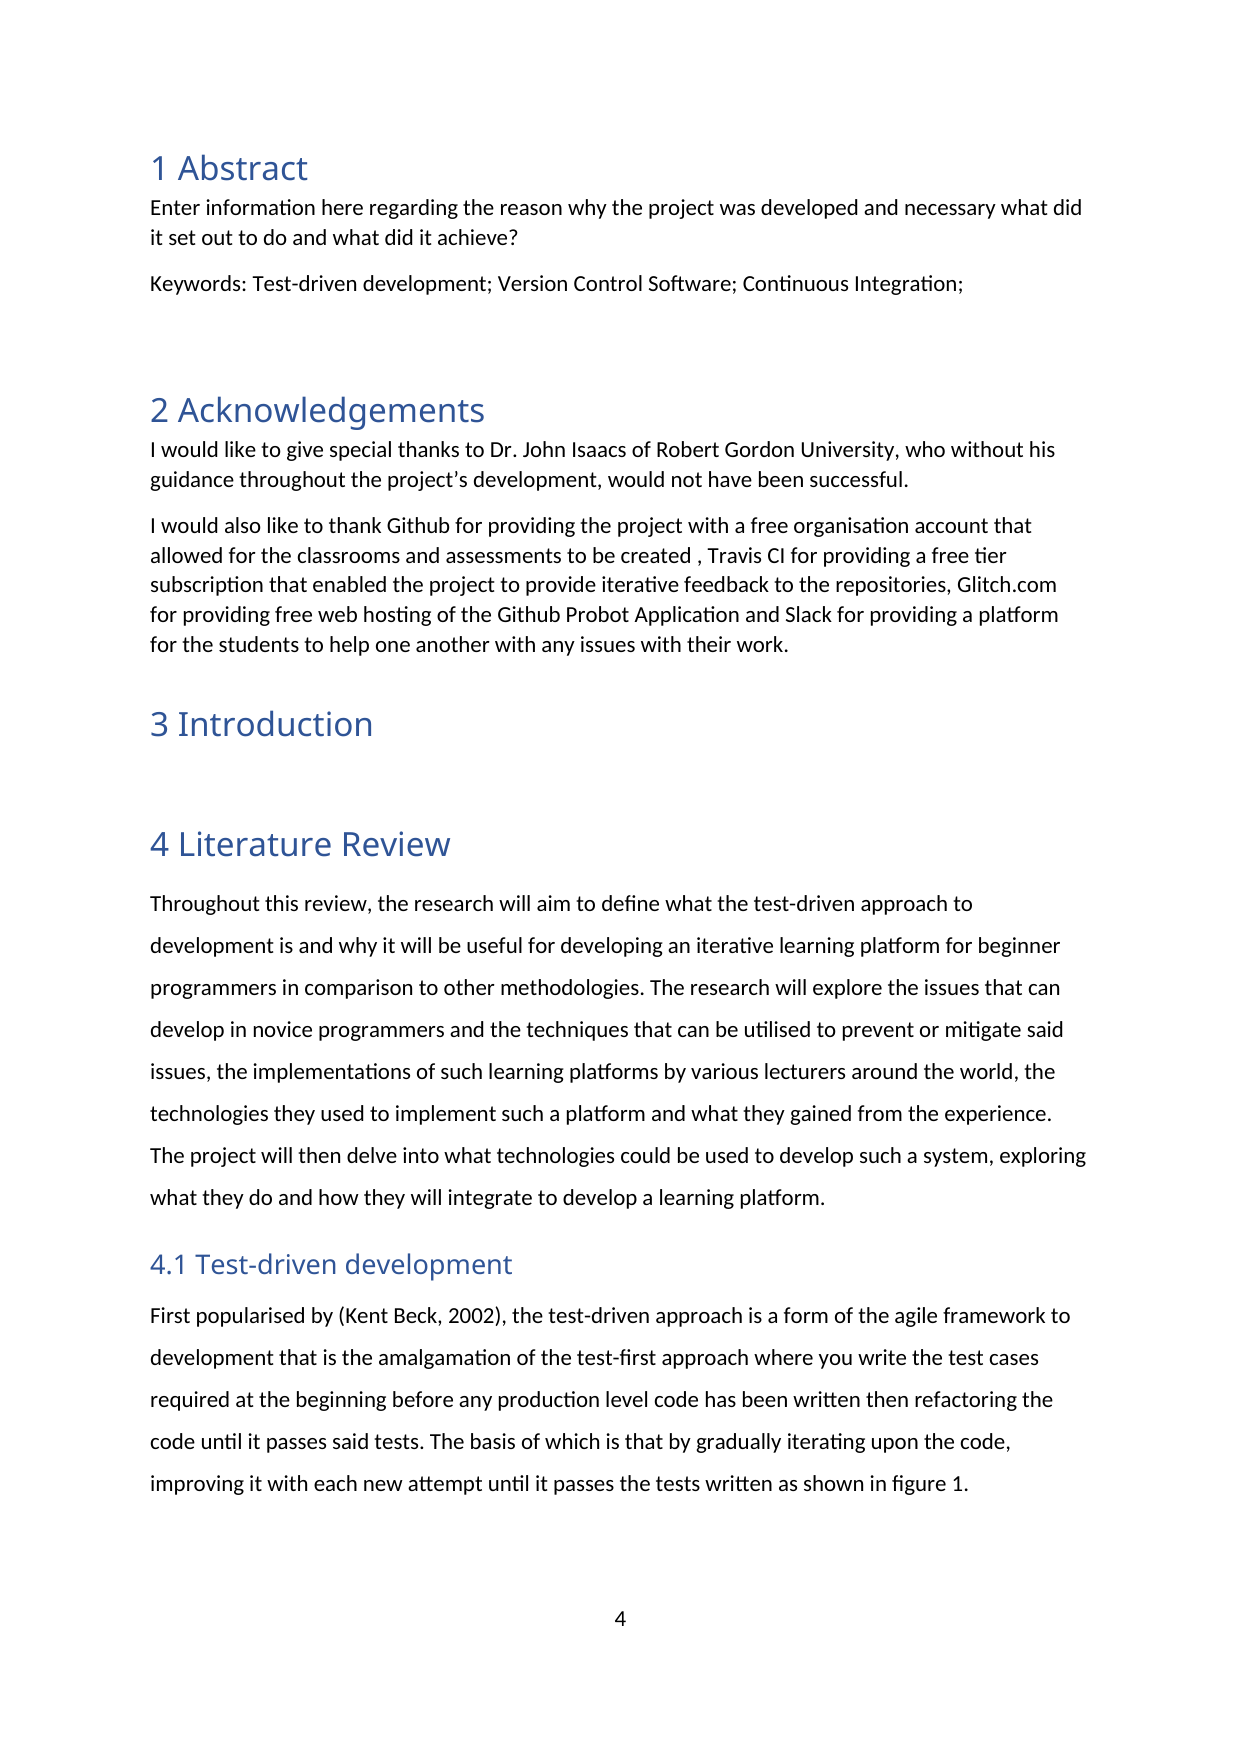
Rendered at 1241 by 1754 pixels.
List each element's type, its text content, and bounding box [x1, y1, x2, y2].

subtitle 4 Literature Review [150, 821, 1090, 866]
subtitle 4.1 Test-driven development [150, 1246, 1090, 1282]
text I would like to give special thanks to Dr. John Isaacs of Robert Gordon University, who without his guidance throughout the project’s development, would not have been successful. [150, 435, 1090, 493]
text I would also like to thank Github for providing the project with a free organisation account that allowed for the classrooms and assessments to be created , Travis CI for providing a free tier subscription that enabled the project to provide iterative feedback to the repositories, Glitch.com for providing free web hosting of the Github Probot Application and Slack for providing a platform for the students to help one another with any issues with their work. [150, 511, 1090, 658]
text Keywords: Test-driven development; Version Control Software; Continuous Integration; [150, 269, 1090, 297]
text First popularised by (Kent Beck, 2002), the test-driven approach is a form of the agile framework to development that is the amalgamation of the test-first approach where you write the test cases required at the beginning before any production level code has been written then refactoring the code until it passes said tests. The basis of which is that by gradually iterating upon the code, improving it with each new attempt until it passes the tests written as shown in figure 1. [150, 1301, 1090, 1497]
subtitle 2 Acknowledgements [150, 387, 1090, 432]
text Enter information here regarding the reason why the project was developed and necessary what did it set out to do and what did it achieve? [150, 193, 1090, 251]
text Throughout this review, the research will aim to define what the test-driven approach to development is and why it will be useful for developing an iterative learning platform for beginner programmers in comparison to other methodologies. The research will explore the issues that can develop in novice programmers and the techniques that can be utilised to prevent or mitigate said issues, the implementations of such learning platforms by various lecturers around the world, the technologies they used to implement such a platform and what they gained from the experience. The project will then delve into what technologies could be used to develop such a system, exploring what they do and how they will integrate to develop a learning platform. [150, 889, 1090, 1211]
subtitle 3 Introduction [150, 701, 1090, 747]
subtitle 1 Abstract [150, 145, 1090, 191]
